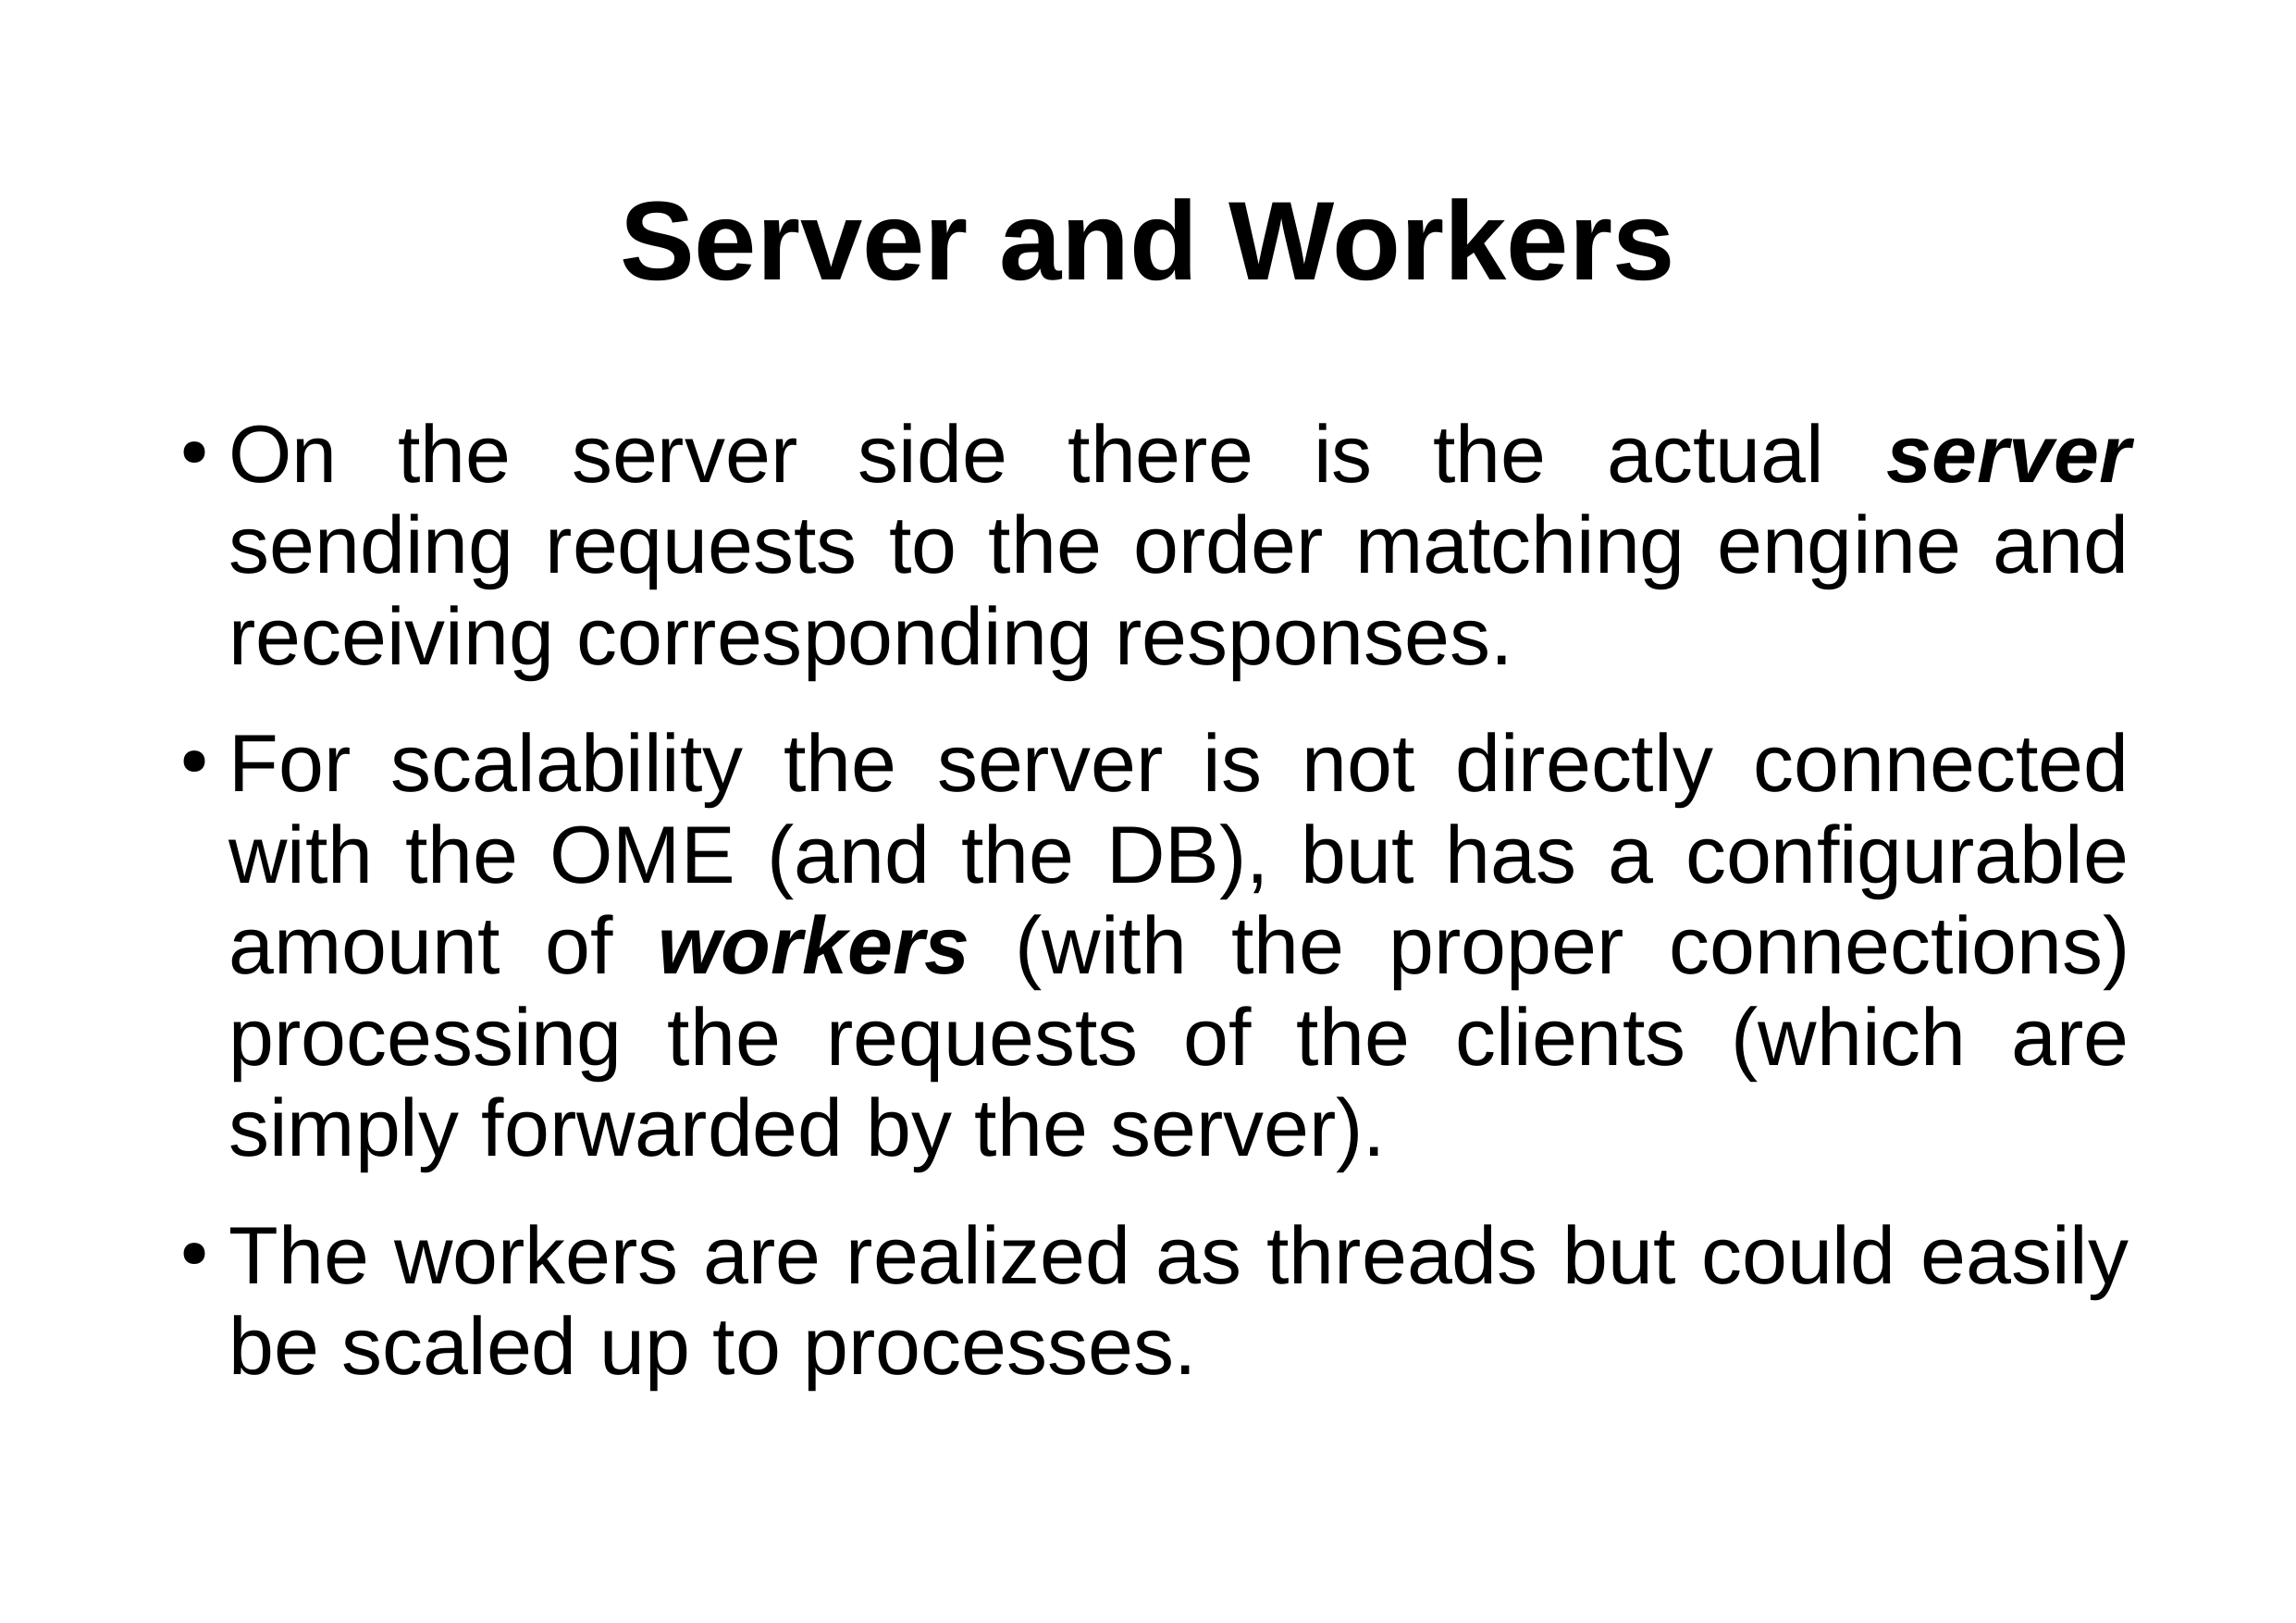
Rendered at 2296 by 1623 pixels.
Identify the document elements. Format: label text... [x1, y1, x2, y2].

list On the server side there is the actual server sending requests to the order matching engine and receiving corresponding responses. For scalability the server is not directly connected with the OME (and the DB), but has a configurable amount of workers (with the proper connections) processing the requests of the clients (which are simply forwarded by the server). The workers are realized as threads but could easily be scaled up to processes. [163, 408, 2132, 1408]
title Server and Workers [163, 114, 2132, 367]
